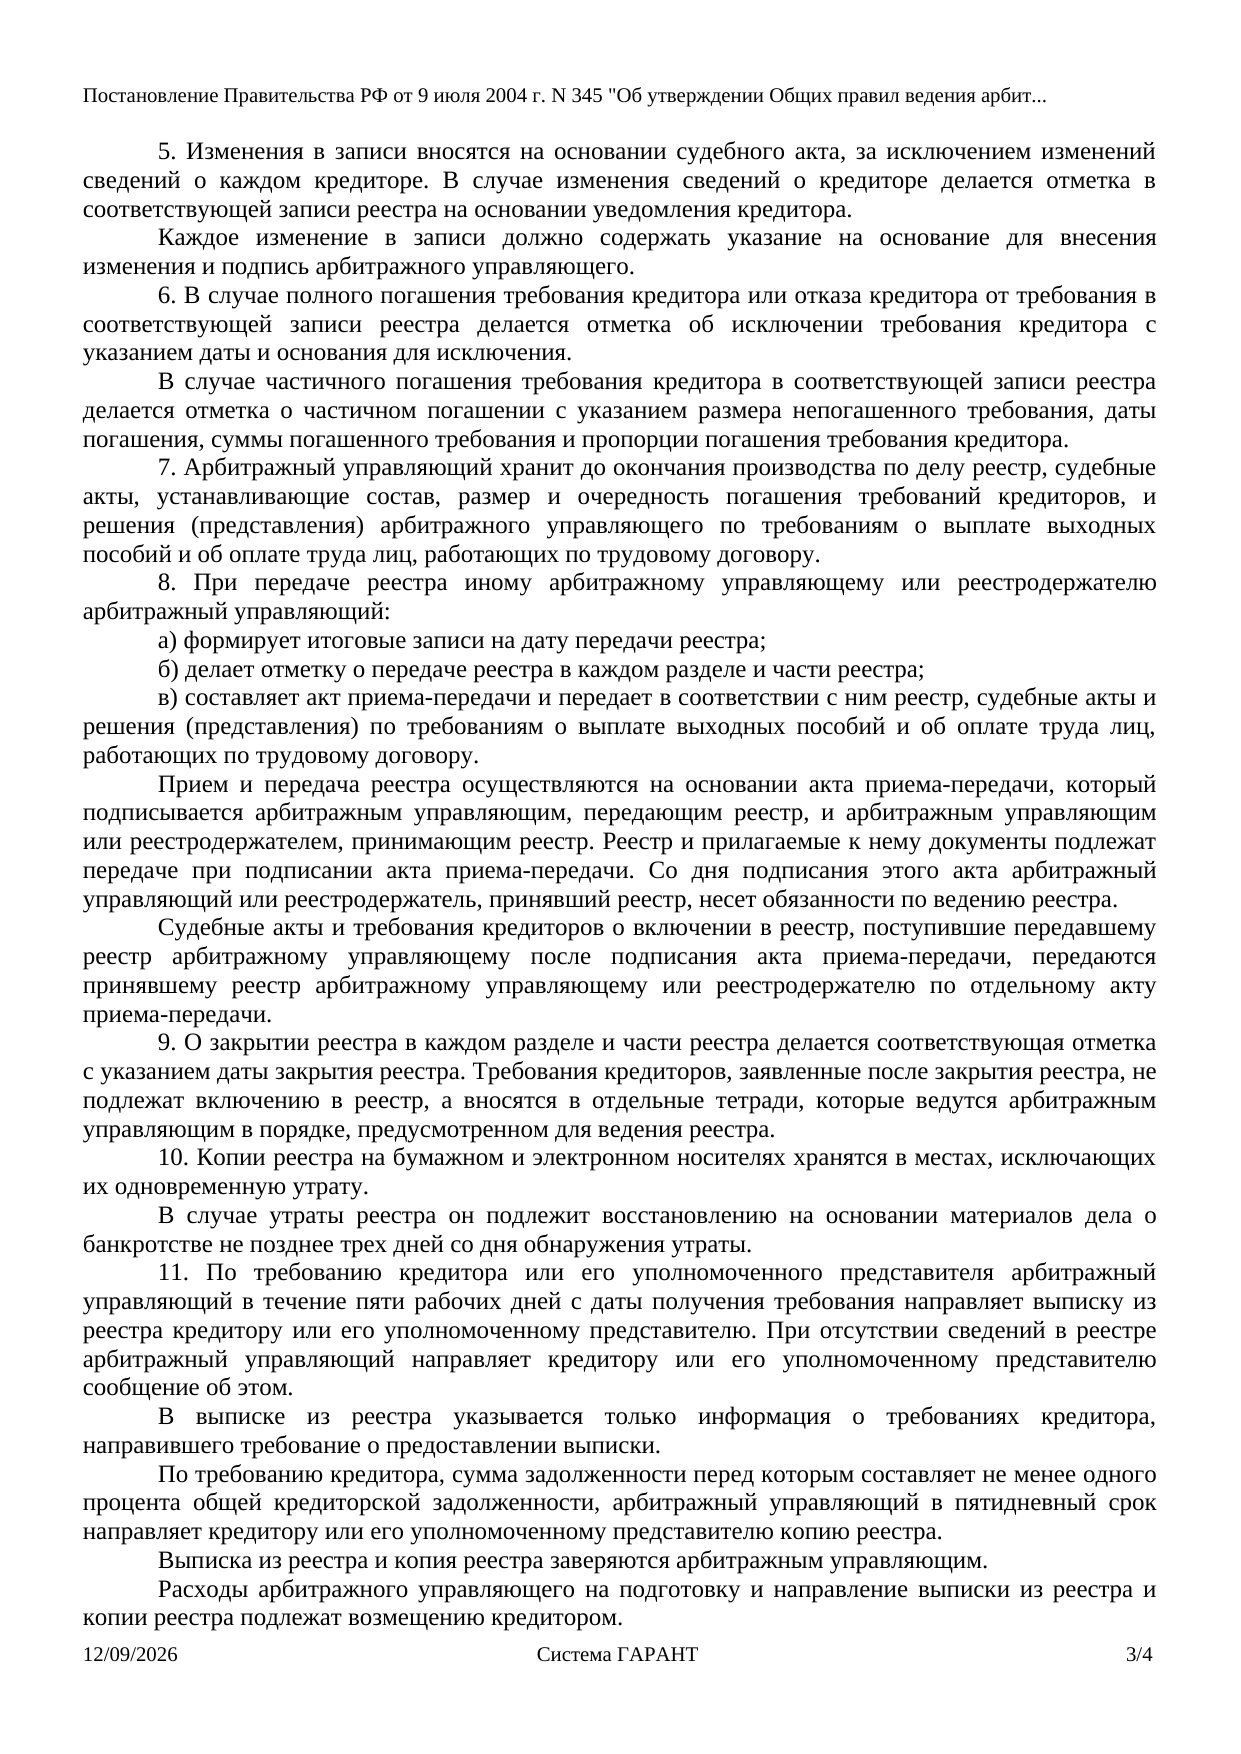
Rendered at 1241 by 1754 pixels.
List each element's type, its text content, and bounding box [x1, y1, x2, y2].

text 11. По требованию кредитора или его уполномоченного представителя арбитражный управляющий в течение пяти рабочих дней с даты получения требования направляет выписку из реестра кредитору или его уполномоченному представителю. При отсутствии сведений в реестре арбитражный управляющий направляет кредитору или его уполномоченному представителю сообщение об этом. [83, 1257, 1157, 1401]
text 5. Изменения в записи вносятся на основании судебного акта, за исключением изменений сведений о каждом кредиторе. В случае изменения сведений о кредиторе делается отметка в соответствующей записи реестра на основании уведомления кредитора. [83, 136, 1157, 222]
text в) составляет акт приема-передачи и передает в соответствии с ним реестр, судебные акты и решения (представления) по требованиям о выплате выходных пособий и об оплате труда лиц, работающих по трудовому договору. [83, 682, 1157, 769]
text Выписка из реестра и копия реестра заверяются арбитражным управляющим. [83, 1545, 1157, 1574]
text 6. В случае полного погашения требования кредитора или отказа кредитора от требования в соответствующей записи реестра делается отметка об исключении требования кредитора с указанием даты и основания для исключения. [83, 280, 1157, 366]
text Расходы арбитражного управляющего на подготовку и направление выписки из реестра и копии реестра подлежат возмещению кредитором. [83, 1574, 1157, 1631]
text Судебные акты и требования кредиторов о включении в реестр, поступившие передавшему реестр арбитражному управляющему после подписания акта приема-передачи, передаются принявшему реестр арбитражному управляющему или реестродержателю по отдельному акту приема-передачи. [83, 912, 1157, 1027]
text 7. Арбитражный управляющий хранит до окончания производства по делу реестр, судебные акты, устанавливающие состав, размер и очередность погашения требований кредиторов, и решения (представления) арбитражного управляющего по требованиям о выплате выходных пособий и об оплате труда лиц, работающих по трудовому договору. [83, 452, 1157, 567]
text По требованию кредитора, сумма задолженности перед которым составляет не менее одного процента общей кредиторской задолженности, арбитражный управляющий в пятидневный срок направляет кредитору или его уполномоченному представителю копию реестра. [83, 1459, 1157, 1545]
text 9. О закрытии реестра в каждом разделе и части реестра делается соответствующая отметка с указанием даты закрытия реестра. Требования кредиторов, заявленные после закрытия реестра, не подлежат включению в реестр, а вносятся в отдельные тетради, которые ведутся арбитражным управляющим в порядке, предусмотренном для ведения реестра. [83, 1027, 1157, 1142]
text 10. Копии реестра на бумажном и электронном носителях хранятся в местах, исключающих их одновременную утрату. [83, 1142, 1157, 1200]
text В случае утраты реестра он подлежит восстановлению на основании материалов дела о банкротстве не позднее трех дней со дня обнаружения утраты. [83, 1200, 1157, 1257]
text б) делает отметку о передаче реестра в каждом разделе и части реестра; [83, 654, 1157, 682]
text 8. При передаче реестра иному арбитражному управляющему или реестродержателю арбитражный управляющий: [83, 567, 1157, 625]
text Прием и передача реестра осуществляются на основании акта приема-передачи, который подписывается арбитражным управляющим, передающим реестр, и арбитражным управляющим или реестродержателем, принимающим реестр. Реестр и прилагаемые к нему документы подлежат передаче при подписании акта приема-передачи. Со дня подписания этого акта арбитражный управляющий или реестродержатель, принявший реестр, несет обязанности по ведению реестра. [83, 769, 1157, 912]
text а) формирует итоговые записи на дату передачи реестра; [83, 625, 1157, 654]
text В выписке из реестра указывается только информация о требованиях кредитора, направившего требование о предоставлении выписки. [83, 1401, 1157, 1459]
text Каждое изменение в записи должно содержать указание на основание для внесения изменения и подпись арбитражного управляющего. [83, 222, 1157, 280]
text В случае частичного погашения требования кредитора в соответствующей записи реестра делается отметка о частичном погашении с указанием размера непогашенного требования, даты погашения, суммы погашенного требования и пропорции погашения требования кредитора. [83, 366, 1157, 452]
